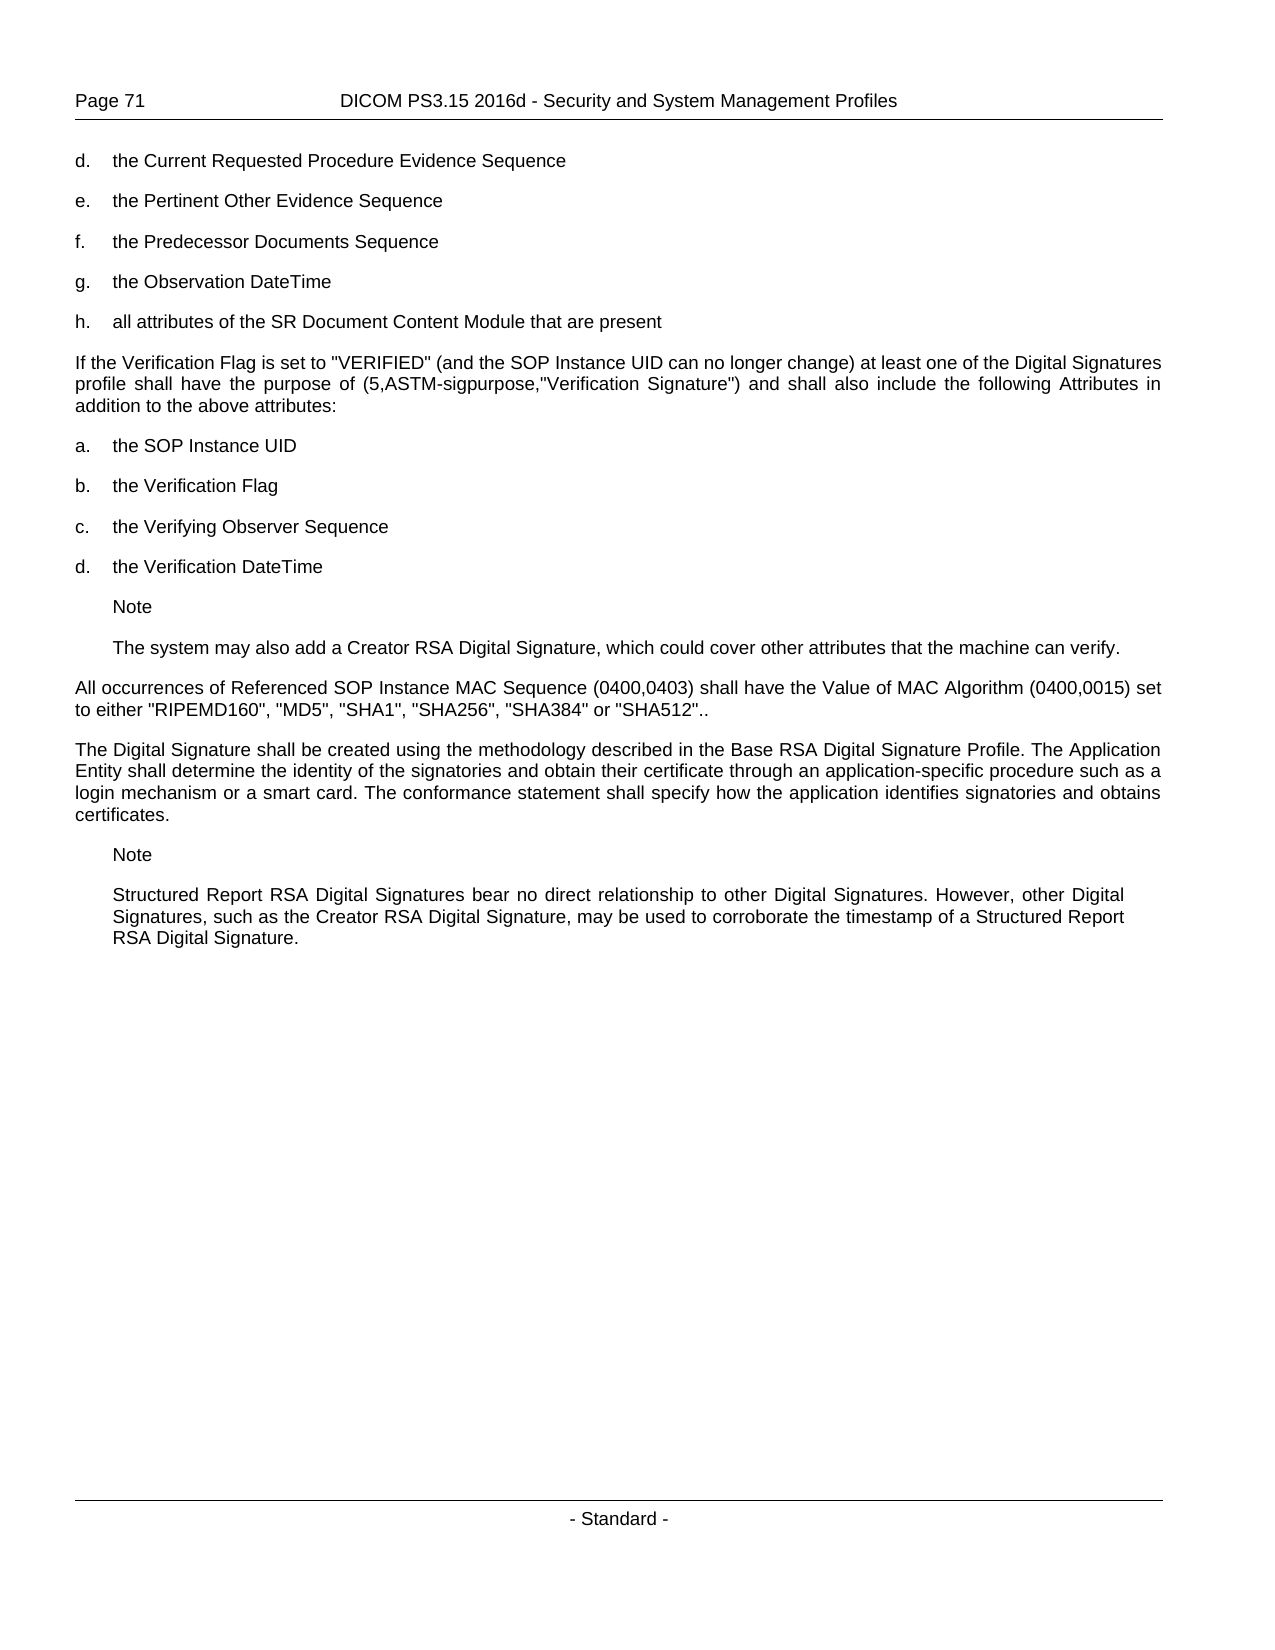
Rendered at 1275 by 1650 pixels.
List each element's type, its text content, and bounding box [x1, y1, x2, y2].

text The Digital Signature shall be created using the methodology described in the Base RSA Digital Signature Profile. The Application Entity shall determine the identity of the signatories and obtain their certificate through an application-specific procedure such as a login mechanism or a smart card. The conformance statement shall specify how the application identifies signatories and obtains certificates. [75, 739, 1162, 825]
list the Pertinent Other Evidence Sequence [75, 190, 1162, 212]
list the SOP Instance UID [75, 435, 1162, 457]
text The system may also add a Creator RSA Digital Signature, which could cover other attributes that the machine can verify. [112, 637, 1125, 658]
list the Predecessor Documents Sequence [75, 231, 1162, 252]
list the Verification DateTime [75, 556, 1162, 577]
text All occurrences of Referenced SOP Instance MAC Sequence (0400,0403) shall have the Value of MAC Algorithm (0400,0015) set to either "RIPEMD160", "MD5", "SHA1", "SHA256", "SHA384" or "SHA512".. [75, 677, 1162, 720]
list all attributes of the SR Document Content Module that are present [75, 311, 1162, 333]
text Structured Report RSA Digital Signatures bear no direct relationship to other Digital Signatures. However, other Digital Signatures, such as the Creator RSA Digital Signature, may be used to corroborate the timestamp of a Structured Report RSA Digital Signature. [112, 884, 1125, 949]
list the Current Requested Procedure Evidence Sequence [75, 150, 1162, 172]
text Note [112, 844, 1125, 865]
list the Observation DateTime [75, 271, 1162, 292]
text If the Verification Flag is set to "VERIFIED" (and the SOP Instance UID can no longer change) at least one of the Digital Signatures profile shall have the purpose of (5,ASTM-sigpurpose,"Verification Signature") and shall also include the following Attributes in addition to the above attributes: [75, 352, 1162, 416]
list the Verification Flag [75, 475, 1162, 497]
list the Verifying Observer Sequence [75, 516, 1162, 537]
text Note [112, 596, 1125, 618]
